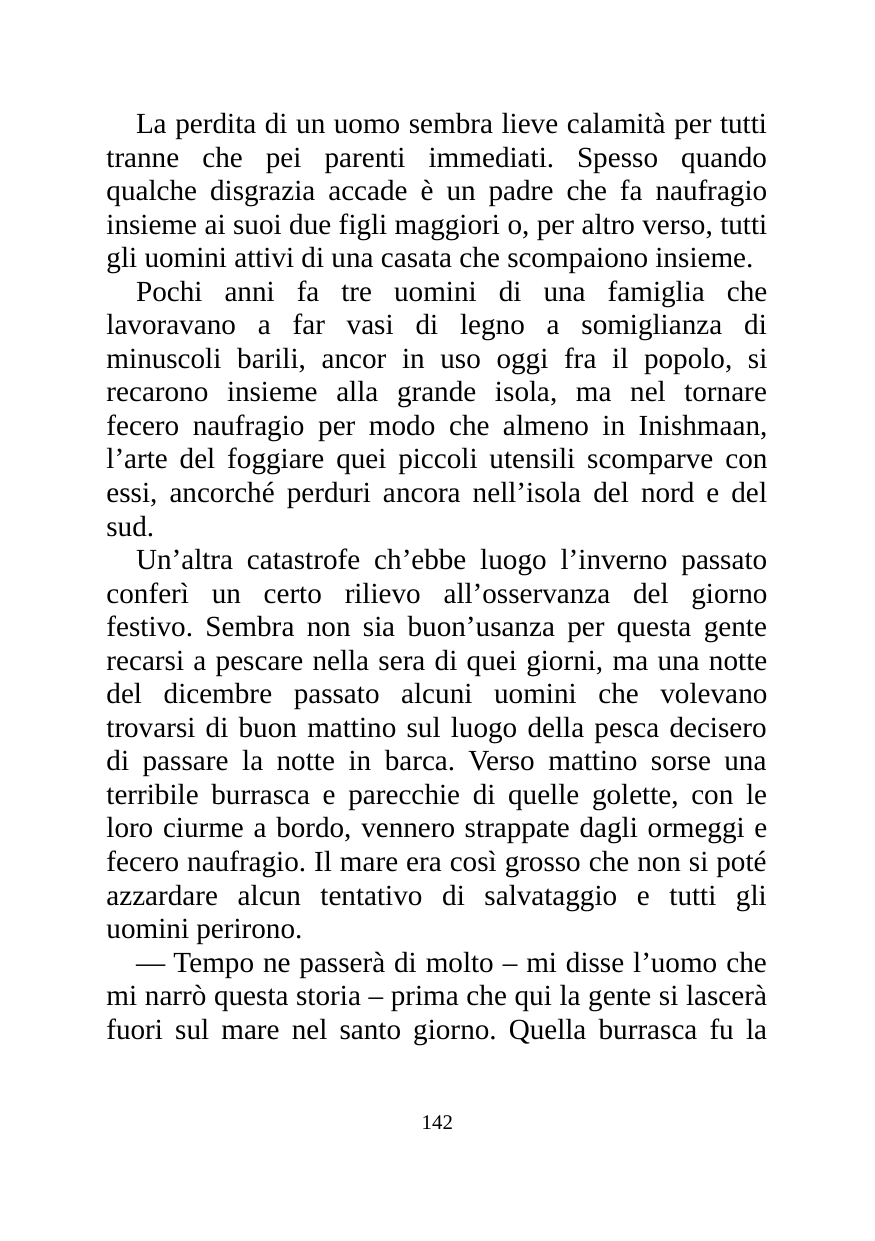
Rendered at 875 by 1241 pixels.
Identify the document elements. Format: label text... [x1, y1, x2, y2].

text — Tempo ne passerà di molto – mi disse l’uomo che mi narrò questa storia – prima che qui la gente si lascerà fuori sul mare nel santo giorno. Quella burrasca fu la [106, 945, 768, 1045]
text La perdita di un uomo sembra lieve calamità per tutti tranne che pei parenti immediati. Spesso quando qualche disgrazia accade è un padre che fa naufragio insieme ai suoi due figli maggiori o, per altro verso, tutti gli uomini attivi di una casata che scompaiono insieme. [106, 106, 768, 274]
text Pochi anni fa tre uomini di una famiglia che lavoravano a far vasi di legno a somiglianza di minuscoli barili, ancor in uso oggi fra il popolo, si recarono insieme alla grande isola, ma nel tornare fecero naufragio per modo che almeno in Inishmaan, l’arte del foggiare quei piccoli utensili scomparve con essi, ancorché perduri ancora nell’isola del nord e del sud. [106, 274, 768, 542]
text Un’altra catastrofe ch’ebbe luogo l’inverno passato conferì un certo rilievo all’osservanza del giorno festivo. Sembra non sia buon’usanza per questa gente recarsi a pescare nella sera di quei giorni, ma una notte del dicembre passato alcuni uomini che volevano trovarsi di buon mattino sul luogo della pesca decisero di passare la notte in barca. Verso mattino sorse una terribile burrasca e parecchie di quelle golette, con le loro ciurme a bordo, vennero strappate dagli ormeggi e fecero naufragio. Il mare era così grosso che non si poté azzardare alcun tentativo di salvataggio e tutti gli uomini perirono. [106, 542, 768, 945]
